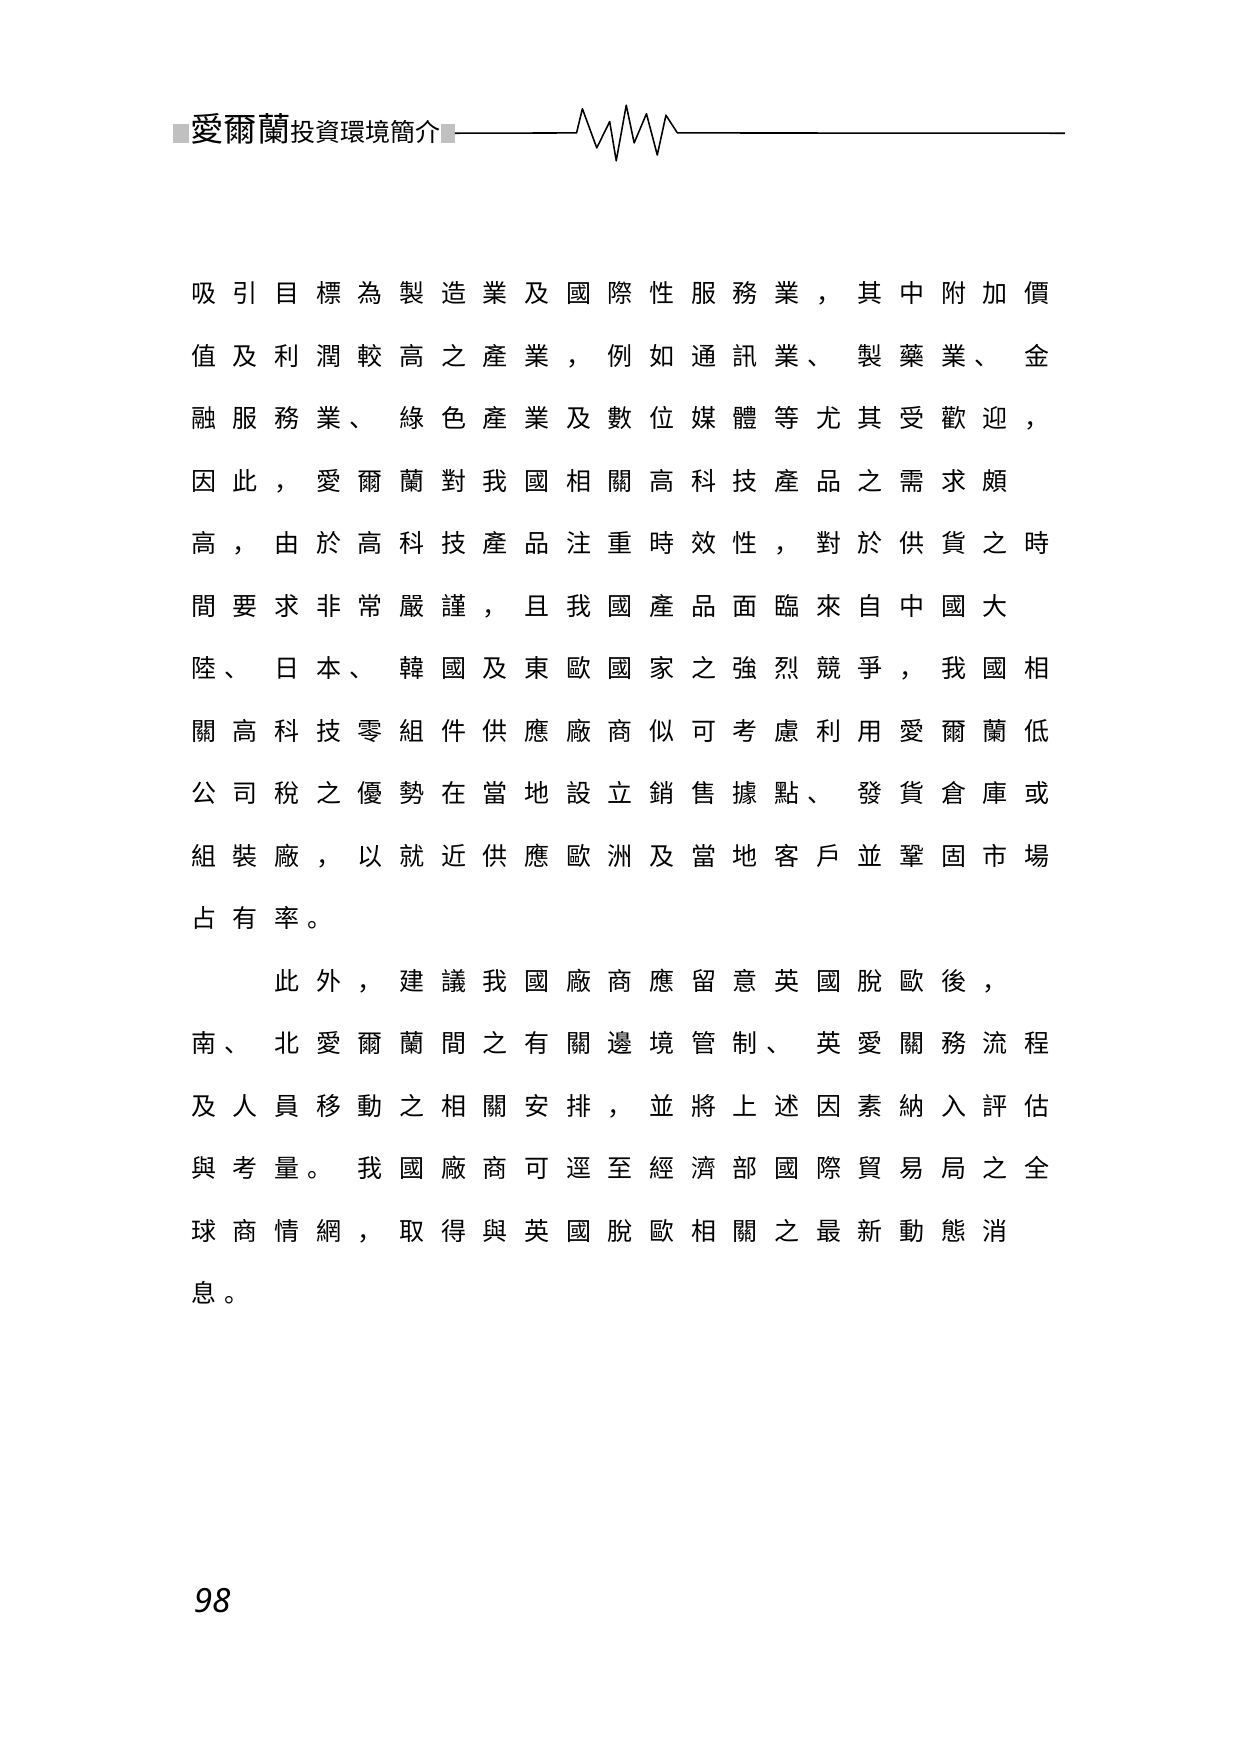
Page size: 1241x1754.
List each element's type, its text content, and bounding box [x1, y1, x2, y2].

text 此外，建議我國廠商應留意英國脫歐後，南、北愛爾蘭間之有關邊境管制、英愛關務流程及人員移動之相關安排，並將上述因素納入評估與考量。我國廠商可逕至經濟部國際貿易局之全球商情網，取得與英國脫歐相關之最新動態消息。 [183, 938, 1058, 1313]
text 吸引目標為製造業及國際性服務業，其中附加價值及利潤較高之產業，例如通訊業、製藥業、金融服務業、綠色產業及數位媒體等尤其受歡迎，因此，愛爾蘭對我國相關高科技產品之需求頗高，由於高科技產品注重時效性，對於供貨之時間要求非常嚴謹，且我國產品面臨來自中國大陸、日本、韓國及東歐國家之強烈競爭，我國相關高科技零組件供應廠商似可考慮利用愛爾蘭低公司稅之優勢在當地設立銷售據點、發貨倉庫或組裝廠，以就近供應歐洲及當地客戶並鞏固市場占有率。 [183, 250, 1058, 938]
